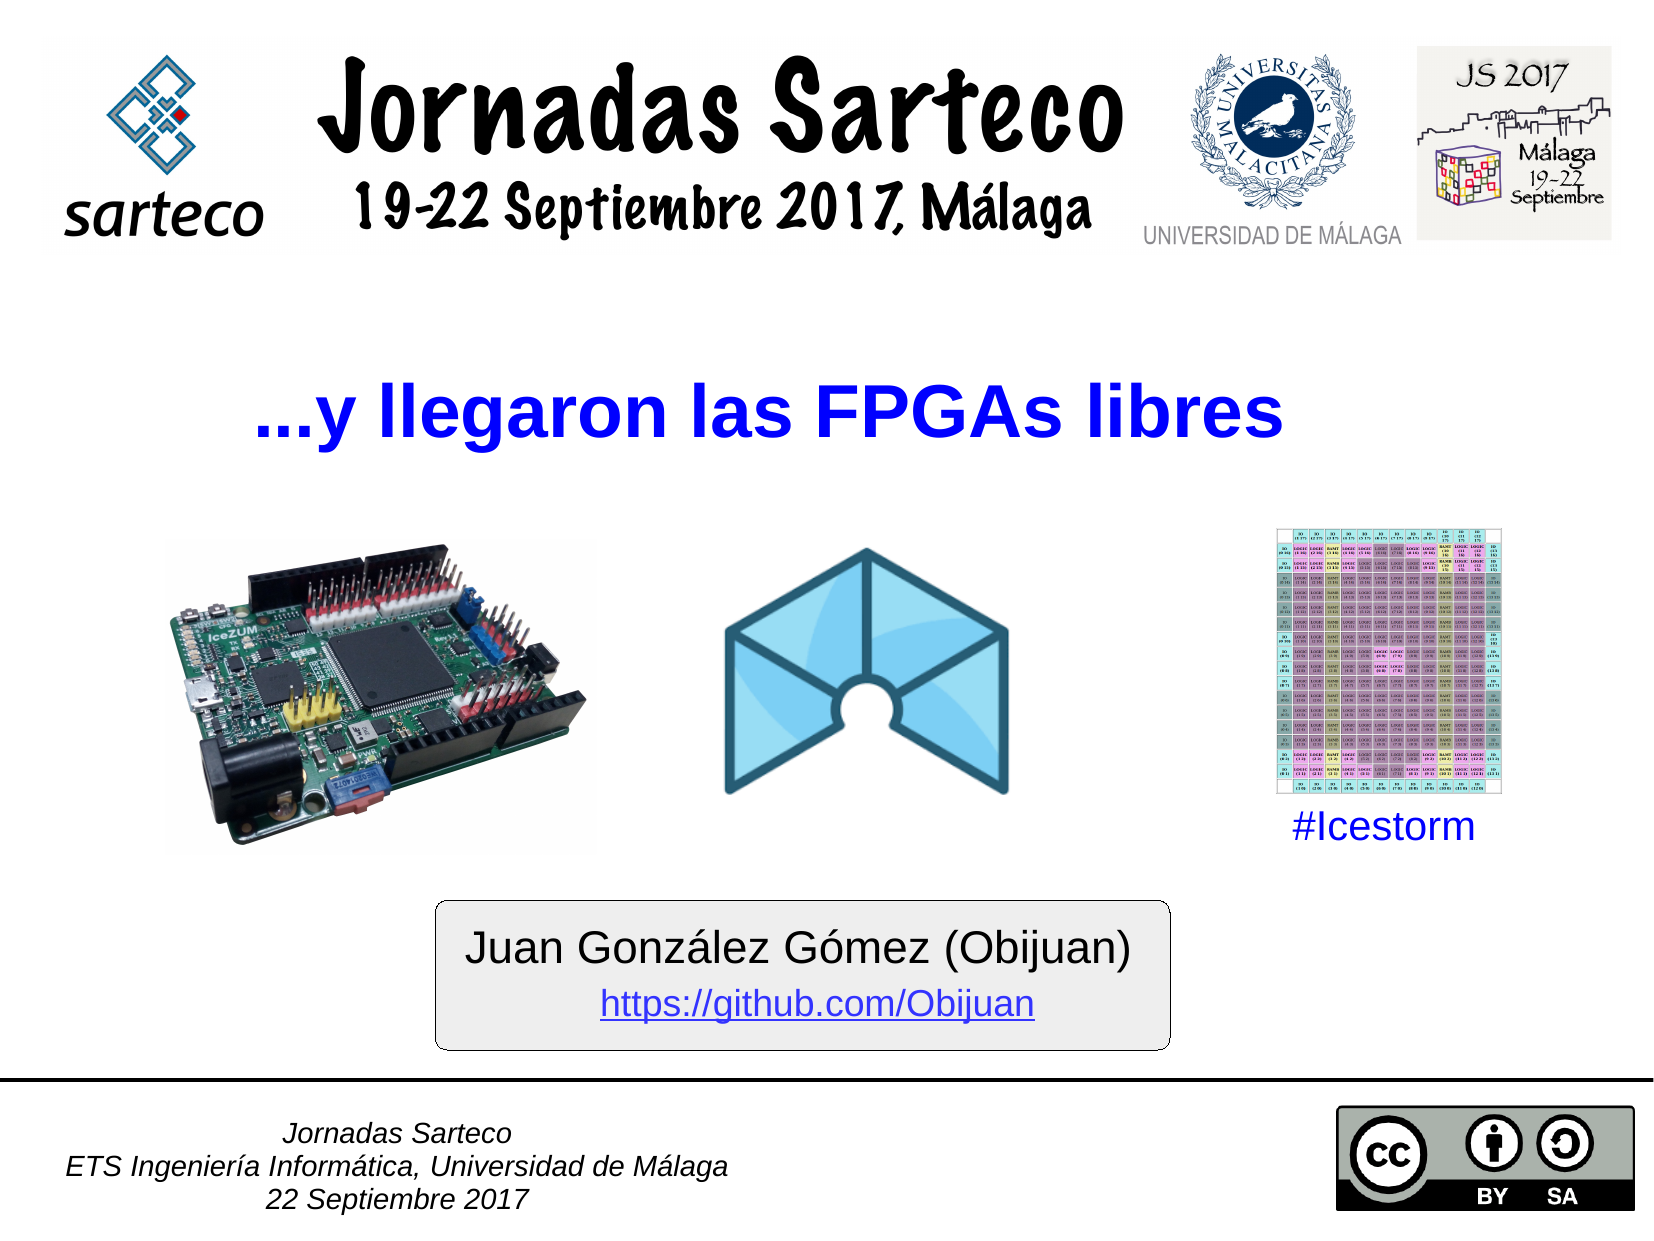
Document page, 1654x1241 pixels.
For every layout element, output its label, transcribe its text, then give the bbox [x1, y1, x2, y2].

text_box Juan González Gómez (Obijuan) [450, 915, 1171, 1006]
picture [165, 539, 597, 856]
text_box [435, 900, 1171, 1051]
picture [1275, 527, 1503, 796]
text_box Jornadas Sarteco ETS Ingeniería Informática, Universidad de Málaga 22 Septiembre 2017 [15, 1110, 781, 1224]
text_box #Icestorm [1277, 795, 1503, 871]
picture [41, 36, 1621, 256]
title ...y llegaron las FPGAs libres [120, 300, 1441, 523]
picture [1336, 1094, 1636, 1221]
picture [713, 518, 1021, 826]
text_box https://github.com/Obijuan [585, 975, 1051, 1032]
